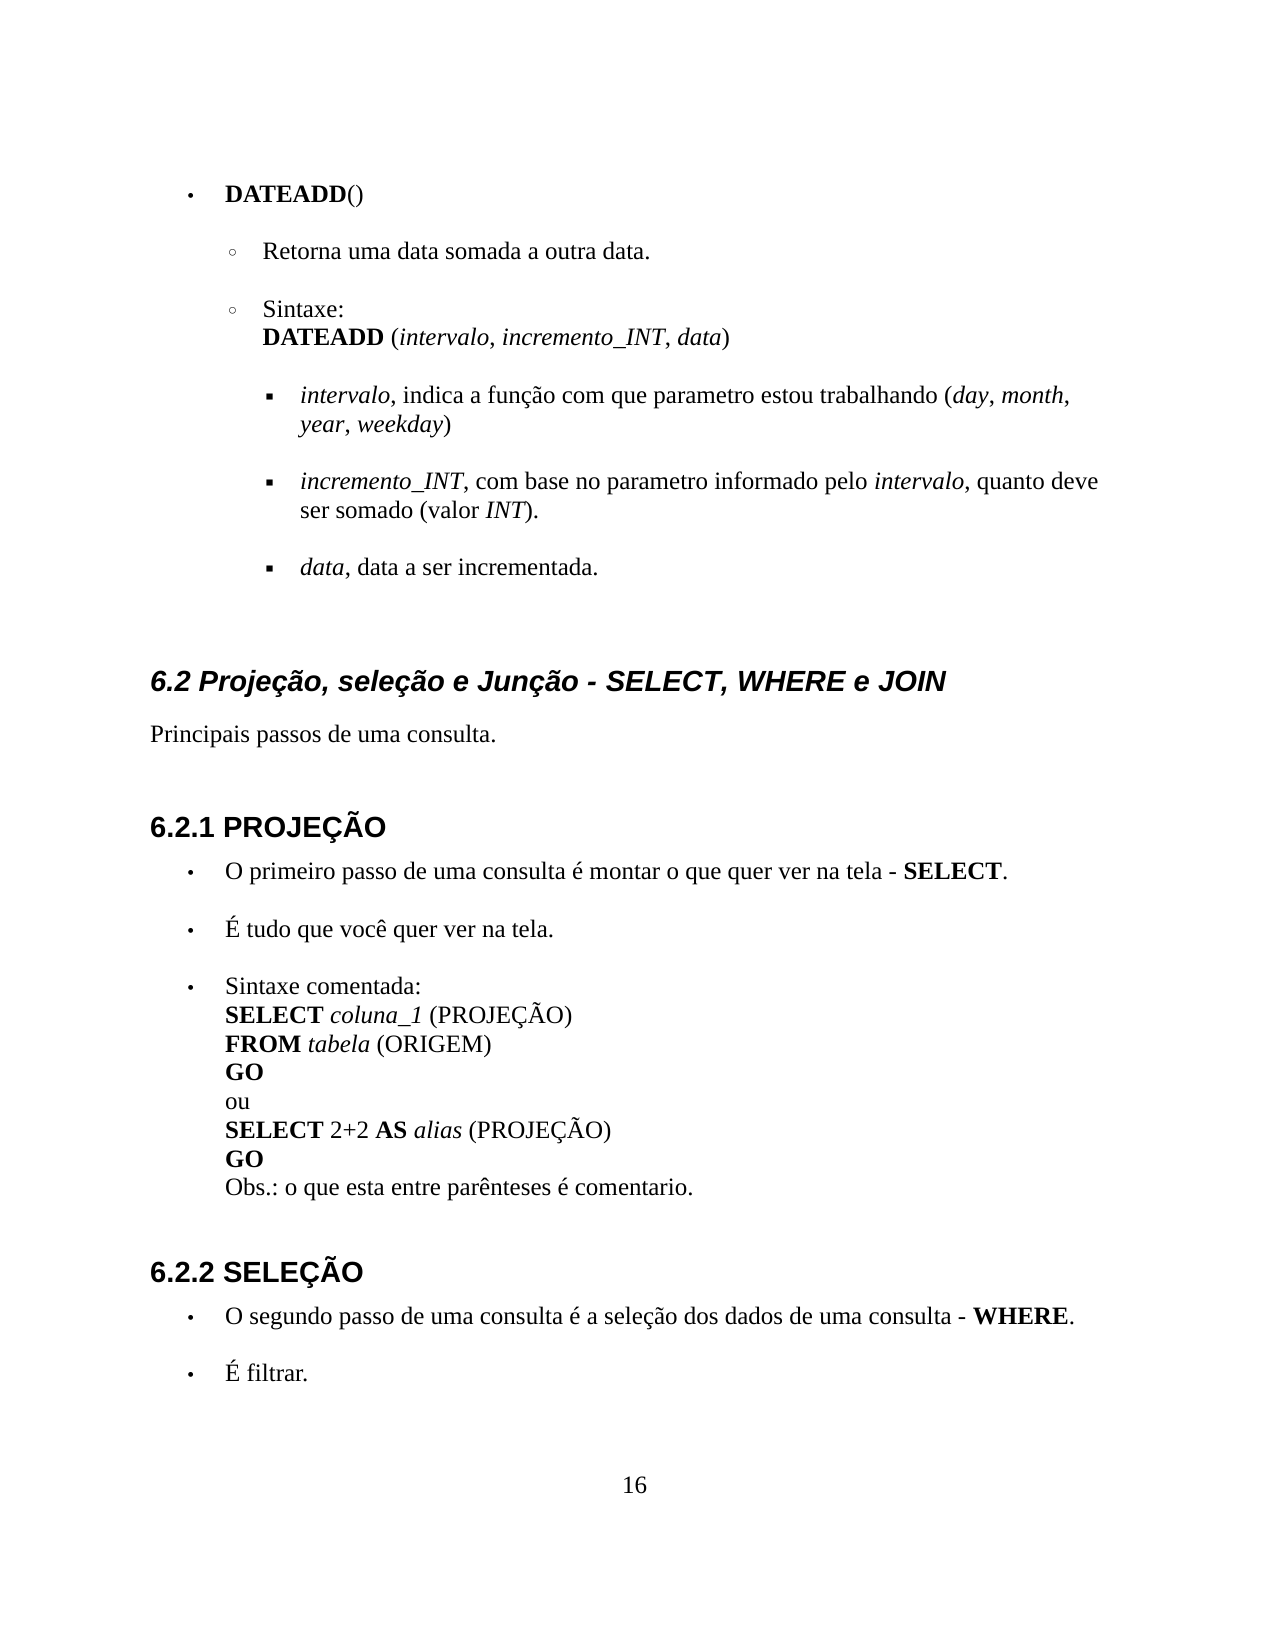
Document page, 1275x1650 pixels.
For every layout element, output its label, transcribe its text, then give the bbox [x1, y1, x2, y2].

list [262, 150, 1125, 179]
list É filtrar. [187, 1358, 1125, 1416]
list Sintaxe: DATEADD (intervalo, incremento_INT, data) [225, 294, 1125, 380]
text Principais passos de uma consulta. [150, 719, 1125, 776]
subtitle 6.2 Projeção, seleção e Junção - SELECT, WHERE e JOIN [150, 664, 1125, 697]
list O segundo passo de uma consulta é a seleção dos dados de uma consulta - WHERE. [187, 1301, 1125, 1358]
subtitle 6.2.2 SELEÇÃO [150, 1255, 1125, 1288]
list DATEADD() [187, 179, 1125, 236]
list intervalo, indica a função com que parametro estou trabalhando (day, month, year, weekday) [262, 380, 1125, 466]
subtitle 6.2.1 PROJEÇÃO [150, 810, 1125, 844]
list Retorna uma data somada a outra data. [225, 236, 1125, 294]
list O primeiro passo de uma consulta é montar o que quer ver na tela - SELECT. [187, 856, 1125, 914]
list data, data a ser incrementada. [262, 552, 1125, 610]
list É tudo que você quer ver na tela. [187, 914, 1125, 971]
list Sintaxe comentada: SELECT coluna_1 (PROJEÇÃO) FROM tabela (ORIGEM) GO ou SELECT 2+2 AS alias (PROJEÇÃO) GO Obs.: o que esta entre parênteses é comentario. [187, 971, 1125, 1230]
list incremento_INT, com base no parametro informado pelo intervalo, quanto deve ser somado (valor INT). [262, 466, 1125, 552]
